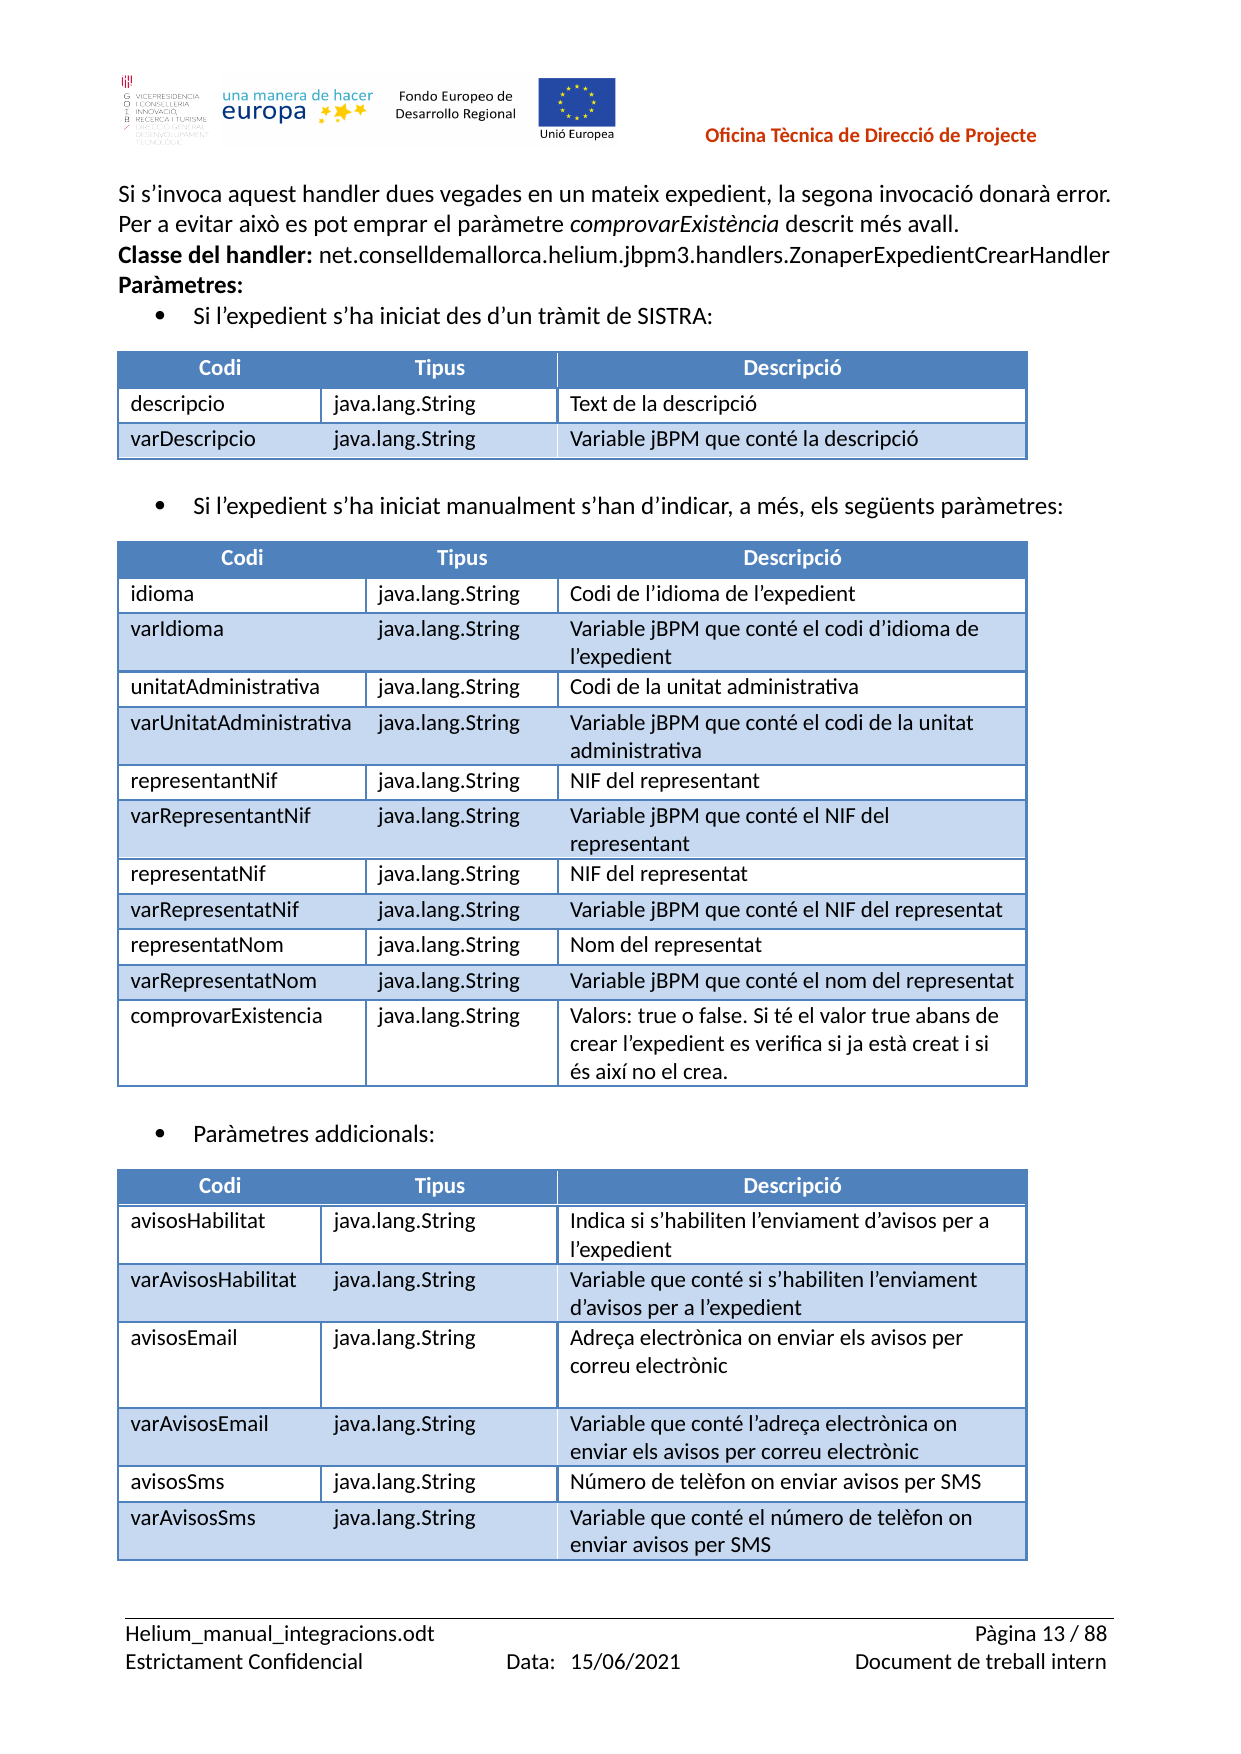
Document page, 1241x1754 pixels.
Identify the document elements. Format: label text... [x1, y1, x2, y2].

table_cell varAvisosEmail [119, 1409, 321, 1465]
table_cell avisosHabilitat [119, 1207, 320, 1263]
table_cell varRepresentatNif [119, 895, 366, 928]
list Si l’expedient s’ha iniciat manualment s’han d’indicar, a més, els següents paràmetres: [156, 490, 1122, 521]
table_cell idioma [119, 579, 365, 612]
table_cell Variable que conté l’adreça electrònica on enviar els avisos per correu electrònic [558, 1409, 1025, 1465]
table_header Codi [119, 1171, 321, 1204]
table_cell java.lang.String [321, 1503, 557, 1559]
table_cell java.lang.String [367, 930, 557, 964]
table_cell Text de la descripció [559, 389, 1025, 422]
table_cell Codi de l’idioma de l’expedient [559, 579, 1025, 612]
table_cell java.lang.String [367, 860, 557, 893]
table_cell varAvisosHabilitat [119, 1265, 321, 1321]
text Classe del handler: net.conselldemallorca.helium.jbpm3.handlers.ZonaperExpedientCrearHandler [118, 239, 1122, 269]
table_cell java.lang.String [366, 895, 558, 928]
table_cell comprovarExistencia [120, 1002, 364, 1084]
table_cell representatNom [119, 930, 365, 964]
table_cell Variable que conté el número de telèfon on enviar avisos per SMS [558, 1503, 1025, 1559]
table_cell varRepresentantNif [119, 801, 366, 857]
table_cell NIF del representant [559, 766, 1025, 799]
table_cell Valors: true o false. Si té el valor true abans de crear l’expedient es verifica si ja està creat i si és així no el crea. [559, 1001, 1025, 1085]
table_cell varUnitatAdministrativa [119, 708, 366, 764]
table_cell varRepresentatNom [119, 966, 366, 999]
table_cell Variable jBPM que conté el nom del representat [558, 966, 1025, 999]
table_header Codi [119, 353, 321, 387]
table_cell Indica si s’habiliten l’enviament d’avisos per a l’expedient [559, 1207, 1025, 1263]
table_cell java.lang.String [367, 1001, 557, 1085]
table_cell varIdioma [119, 614, 366, 670]
table_cell NIF del representat [559, 860, 1025, 893]
table_header Tipus [366, 544, 558, 577]
list Paràmetres addicionals: [156, 1118, 1122, 1148]
table_header Tipus [321, 353, 557, 387]
text Si s’invoca aquest handler dues vegades en un mateix expedient, la segona invocació donarà error. Per a evitar això es pot emprar el paràmetre comprovarExistència descrit més avall. [118, 178, 1122, 239]
table_cell Variable jBPM que conté el NIF del representant [558, 801, 1025, 857]
table_cell Variable jBPM que conté el codi d’idioma de l’expedient [558, 614, 1025, 670]
picture [219, 73, 621, 147]
table_cell java.lang.String [366, 614, 558, 670]
table_cell representatNif [119, 860, 365, 893]
table_cell java.lang.String [321, 1265, 557, 1321]
table_cell Codi de la unitat administrativa [559, 673, 1025, 706]
table_cell java.lang.String [366, 708, 558, 764]
table_cell java.lang.String [322, 1207, 556, 1263]
table_header Descripció [558, 353, 1025, 387]
list Si l’expedient s’ha iniciat des d’un tràmit de SISTRA: [156, 300, 1122, 330]
table_cell Variable jBPM que conté la descripció [558, 424, 1025, 457]
table_cell java.lang.String [367, 673, 557, 706]
table_cell avisosEmail [119, 1323, 320, 1407]
table_cell java.lang.String [367, 766, 557, 799]
table_cell Variable jBPM que conté el codi de la unitat administrativa [558, 708, 1025, 764]
table_cell java.lang.String [366, 966, 558, 999]
table_cell avisosSms [119, 1467, 320, 1501]
table_cell Adreça electrònica on enviar els avisos per correu electrònic [559, 1323, 1025, 1407]
table_cell varAvisosSms [119, 1503, 321, 1559]
table_cell descripcio [119, 389, 320, 422]
table_cell Nom del representat [559, 930, 1025, 964]
picture [118, 73, 213, 147]
table_header Codi [119, 544, 366, 577]
table_cell Variable que conté si s’habiliten l’enviament d’avisos per a l’expedient [558, 1265, 1025, 1321]
table_cell java.lang.String [366, 801, 558, 857]
table_cell java.lang.String [322, 1467, 556, 1501]
table_cell Número de telèfon on enviar avisos per SMS [559, 1467, 1025, 1501]
table_cell java.lang.String [322, 1323, 556, 1407]
table_cell unitatAdministrativa [119, 673, 365, 706]
table_cell java.lang.String [321, 1409, 557, 1465]
table_cell java.lang.String [321, 424, 557, 457]
table_cell java.lang.String [322, 389, 556, 422]
table_header Descripció [558, 1171, 1025, 1204]
table_cell Variable jBPM que conté el NIF del representat [558, 895, 1025, 928]
table_cell varDescripcio [119, 424, 321, 457]
table_cell java.lang.String [367, 579, 557, 612]
table_header Tipus [321, 1171, 557, 1204]
text Paràmetres: [118, 269, 1122, 300]
table_cell representantNif [119, 766, 365, 799]
table_header Descripció [558, 544, 1025, 577]
